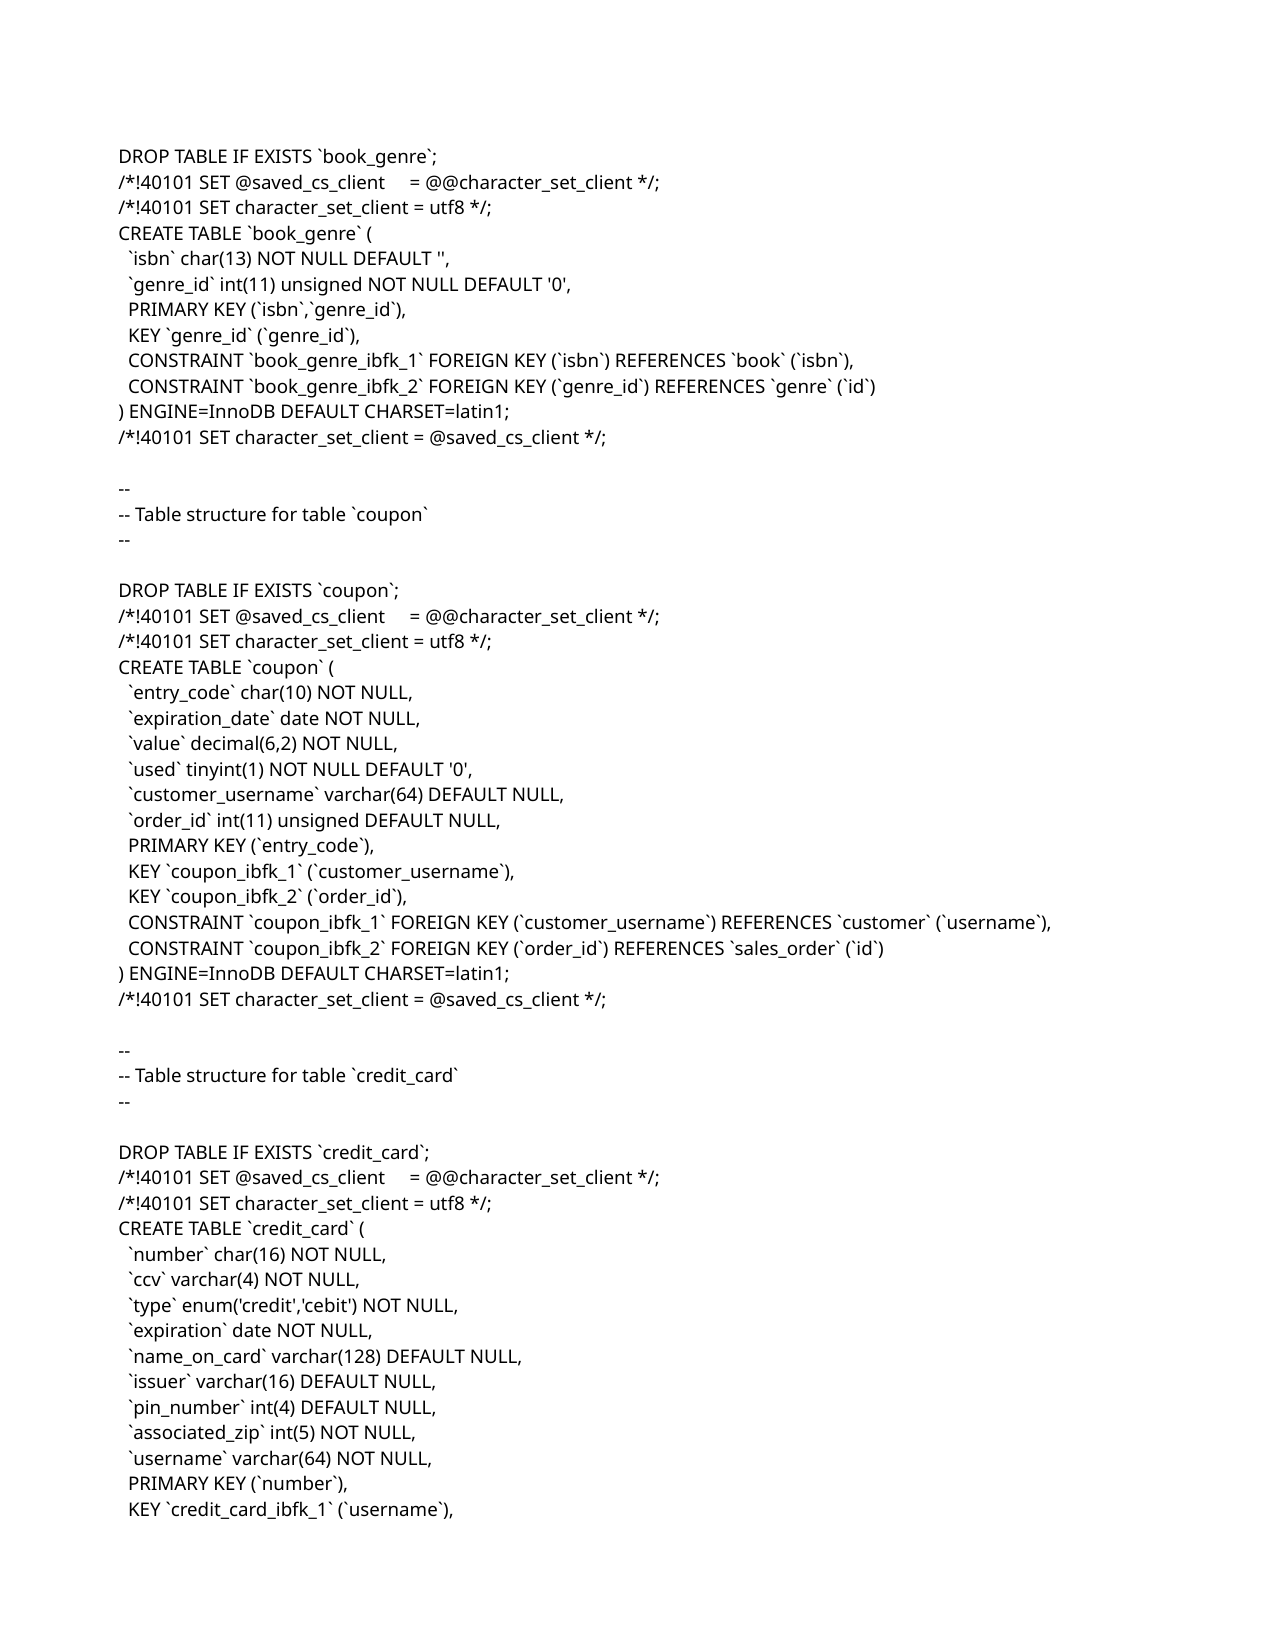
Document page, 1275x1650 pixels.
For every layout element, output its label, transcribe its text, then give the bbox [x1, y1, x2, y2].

text DROP TABLE IF EXISTS `coupon`; [118, 577, 1157, 603]
text `value` decimal(6,2) NOT NULL, [118, 731, 1157, 756]
text -- [118, 526, 1157, 552]
text /*!40101 SET character_set_client = @saved_cs_client */; [118, 424, 1157, 450]
text -- [118, 1088, 1157, 1113]
text /*!40101 SET character_set_client = @saved_cs_client */; [118, 986, 1157, 1011]
text DROP TABLE IF EXISTS `book_genre`; [118, 144, 1157, 169]
text `issuer` varchar(16) DEFAULT NULL, [118, 1369, 1157, 1394]
text `type` enum('credit','cebit') NOT NULL, [118, 1292, 1157, 1318]
text CREATE TABLE `credit_card` ( [118, 1216, 1157, 1241]
text CONSTRAINT `book_genre_ibfk_1` FOREIGN KEY (`isbn`) REFERENCES `book` (`isbn`), [118, 348, 1157, 373]
text /*!40101 SET @saved_cs_client = @@character_set_client */; [118, 603, 1157, 628]
text `expiration` date NOT NULL, [118, 1318, 1157, 1343]
text -- [118, 1037, 1157, 1062]
text `order_id` int(11) unsigned DEFAULT NULL, [118, 807, 1157, 833]
text `username` varchar(64) NOT NULL, [118, 1445, 1157, 1471]
text `isbn` char(13) NOT NULL DEFAULT '', [118, 246, 1157, 271]
text PRIMARY KEY (`entry_code`), [118, 833, 1157, 858]
text DROP TABLE IF EXISTS `credit_card`; [118, 1139, 1157, 1164]
text ) ENGINE=InnoDB DEFAULT CHARSET=latin1; [118, 960, 1157, 986]
text ) ENGINE=InnoDB DEFAULT CHARSET=latin1; [118, 399, 1157, 424]
text `associated_zip` int(5) NOT NULL, [118, 1420, 1157, 1445]
text CONSTRAINT `book_genre_ibfk_2` FOREIGN KEY (`genre_id`) REFERENCES `genre` (`id`) [118, 373, 1157, 399]
text `name_on_card` varchar(128) DEFAULT NULL, [118, 1343, 1157, 1369]
text -- [118, 475, 1157, 501]
text /*!40101 SET @saved_cs_client = @@character_set_client */; [118, 1164, 1157, 1190]
text `used` tinyint(1) NOT NULL DEFAULT '0', [118, 756, 1157, 782]
text /*!40101 SET character_set_client = utf8 */; [118, 1190, 1157, 1216]
text KEY `coupon_ibfk_1` (`customer_username`), [118, 858, 1157, 884]
text `pin_number` int(4) DEFAULT NULL, [118, 1394, 1157, 1420]
text `entry_code` char(10) NOT NULL, [118, 679, 1157, 705]
text CREATE TABLE `book_genre` ( [118, 220, 1157, 246]
text `customer_username` varchar(64) DEFAULT NULL, [118, 782, 1157, 807]
text KEY `coupon_ibfk_2` (`order_id`), [118, 884, 1157, 909]
text /*!40101 SET character_set_client = utf8 */; [118, 628, 1157, 654]
text PRIMARY KEY (`number`), [118, 1471, 1157, 1496]
text PRIMARY KEY (`isbn`,`genre_id`), [118, 297, 1157, 322]
text `number` char(16) NOT NULL, [118, 1241, 1157, 1267]
text -- Table structure for table `credit_card` [118, 1062, 1157, 1088]
text `ccv` varchar(4) NOT NULL, [118, 1267, 1157, 1292]
text KEY `credit_card_ibfk_1` (`username`), [118, 1496, 1157, 1522]
text -- Table structure for table `coupon` [118, 501, 1157, 526]
text `expiration_date` date NOT NULL, [118, 705, 1157, 731]
text CONSTRAINT `coupon_ibfk_1` FOREIGN KEY (`customer_username`) REFERENCES `customer` (`username`), [118, 909, 1157, 935]
text CONSTRAINT `coupon_ibfk_2` FOREIGN KEY (`order_id`) REFERENCES `sales_order` (`id`) [118, 935, 1157, 960]
text CREATE TABLE `coupon` ( [118, 654, 1157, 679]
text `genre_id` int(11) unsigned NOT NULL DEFAULT '0', [118, 271, 1157, 297]
text KEY `genre_id` (`genre_id`), [118, 322, 1157, 348]
text /*!40101 SET @saved_cs_client = @@character_set_client */; [118, 169, 1157, 195]
text /*!40101 SET character_set_client = utf8 */; [118, 195, 1157, 220]
